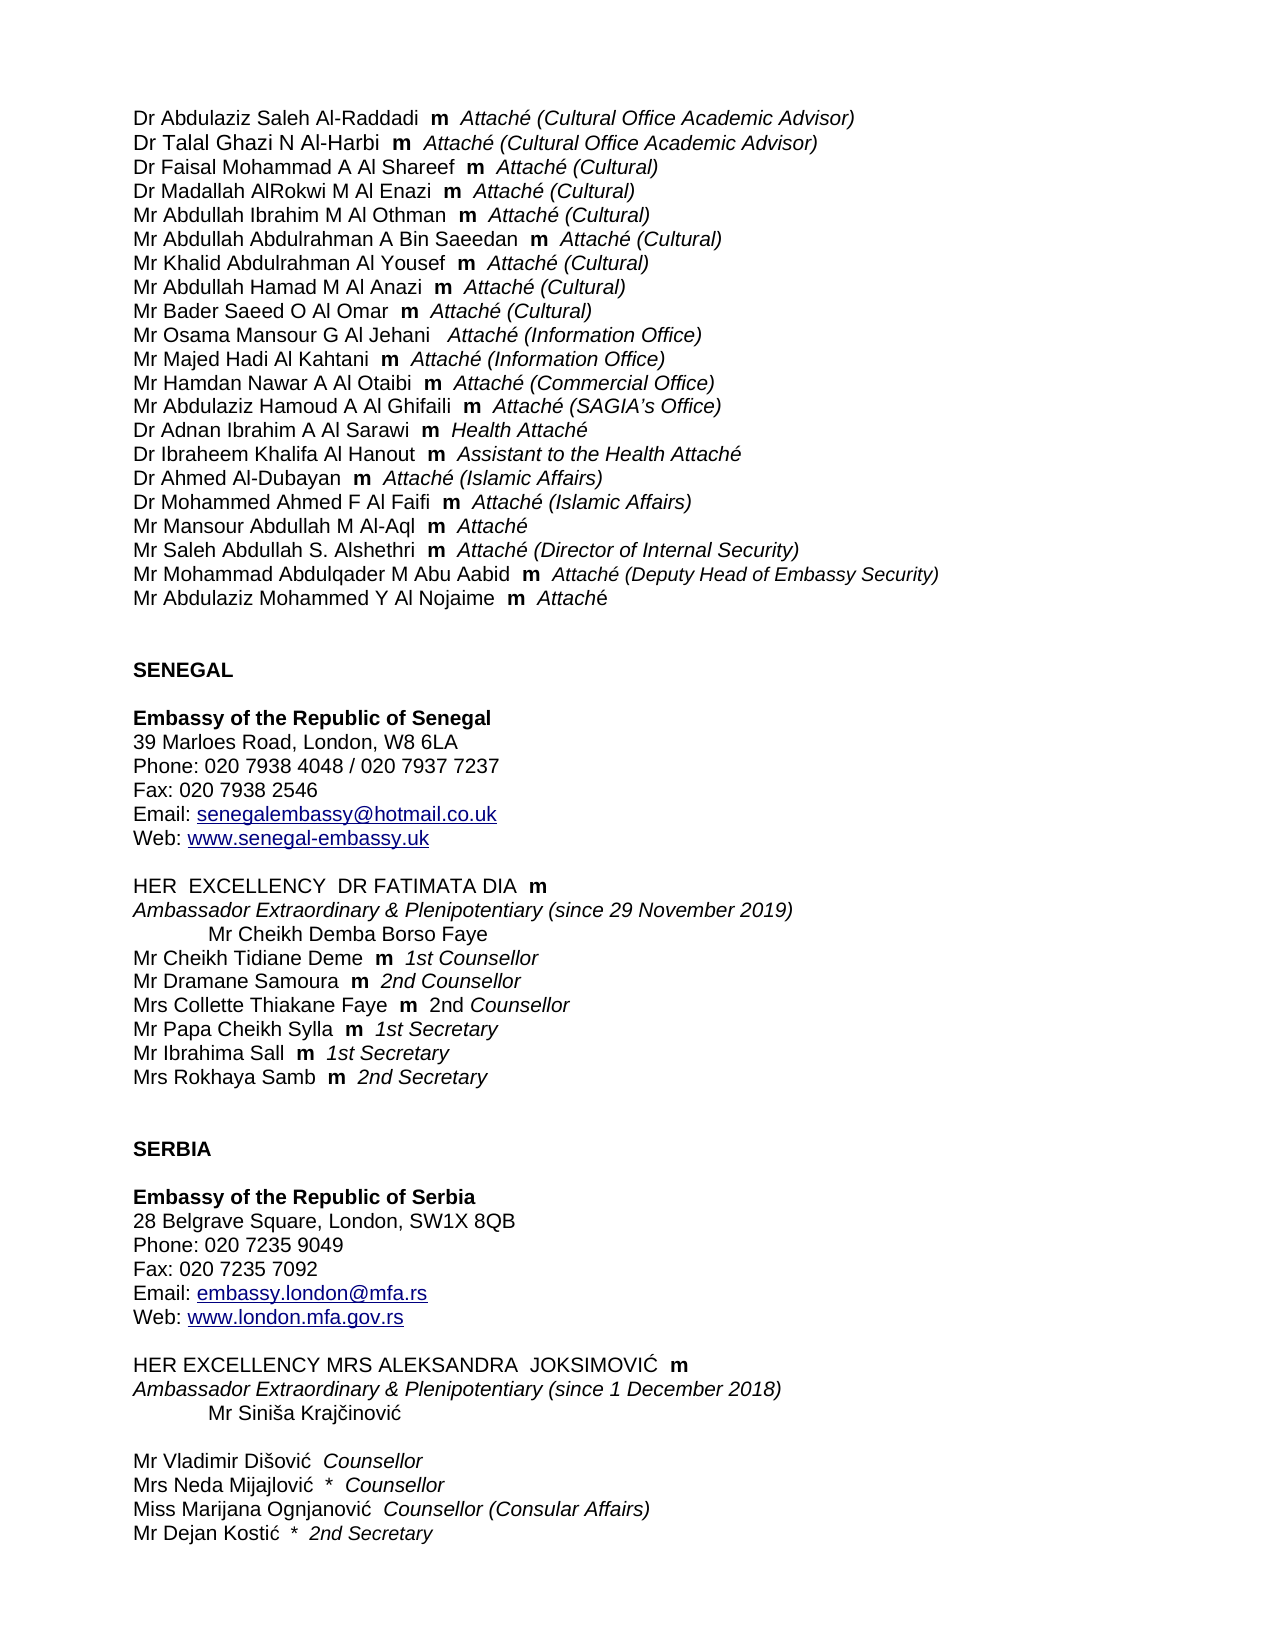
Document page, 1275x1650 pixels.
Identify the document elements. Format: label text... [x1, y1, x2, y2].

text Mr Mohammad Abdulqader M Abu Aabid m Attaché (Deputy Head of Embassy Security) [133, 562, 1181, 586]
text Ambassador Extraordinary & Plenipotentiary (since 1 December 2018) [133, 1377, 1181, 1401]
text Email: embassy.london@mfa.rs [133, 1281, 1181, 1305]
text Mr Abdullah Ibrahim M Al Othman m Attaché (Cultural) [133, 203, 1181, 227]
text Web: www.senegal-embassy.uk [133, 826, 1181, 849]
text Mr Hamdan Nawar A Al Otaibi m Attaché (Commercial Office) [133, 370, 1181, 394]
text Mrs Collette Thiakane Faye m 2nd Counsellor [133, 993, 1181, 1017]
text Mr Osama Mansour G Al Jehani Attaché (Information Office) [133, 322, 1181, 346]
text Embassy of the Republic of Senegal [133, 706, 1181, 730]
text Mr Dramane Samoura m 2nd Counsellor [133, 969, 1181, 993]
text 28 Belgrave Square, London, SW1X 8QB [133, 1209, 1181, 1233]
text Phone: 020 7938 4048 / 020 7937 7237 [133, 754, 1181, 778]
text HER EXCELLENCY DR FATIMATA DIA m [133, 873, 1181, 897]
text Mrs Neda Mijajlović * Counsellor [133, 1472, 1181, 1496]
text Miss Marijana Ognjanović Counsellor (Consular Affairs) [133, 1496, 1181, 1520]
text Web: www.london.mfa.gov.rs [133, 1305, 1181, 1329]
text 39 Marloes Road, London, W8 6LA [133, 730, 1181, 754]
text Mr Abdullah Hamad M Al Anazi m Attaché (Cultural) [133, 274, 1181, 298]
text Mr Dejan Kostić * 2nd Secretary [133, 1520, 1181, 1544]
text Mr Bader Saeed O Al Omar m Attaché (Cultural) [133, 298, 1181, 322]
text Mr Mansour Abdullah M Al-Aql m Attaché [133, 514, 1181, 538]
text Mr Cheikh Tidiane Deme m 1st Counsellor [133, 945, 1181, 969]
text SERBIA [133, 1137, 1181, 1161]
text Mr Abdullah Abdulrahman A Bin Saeedan m Attaché (Cultural) Mr Khalid Abdulrahman Al Yousef m Attaché (Cultural) [133, 227, 1181, 274]
text Mr Papa Cheikh Sylla m 1st Secretary [133, 1017, 1181, 1041]
text Mr Vladimir Dišović Counsellor [133, 1448, 1181, 1472]
text Dr Faisal Mohammad A Al Shareef m Attaché (Cultural) [133, 155, 1181, 179]
text Embassy of the Republic of Serbia [133, 1185, 1181, 1209]
text Dr Talal Ghazi N Al-Harbi m Attaché (Cultural Office Academic Advisor) [133, 129, 1181, 155]
text Dr Abdulaziz Saleh Al-Raddadi m Attaché (Cultural Office Academic Advisor) [133, 106, 1181, 129]
text Fax: 020 7235 7092 [133, 1257, 1181, 1281]
text Mr Ibrahima Sall m 1st Secretary [133, 1041, 1181, 1065]
text Mrs Rokhaya Samb m 2nd Secretary [133, 1065, 1181, 1089]
text Mr Abdulaziz Hamoud A Al Ghifaili m Attaché (SAGIA’s Office) [133, 394, 1181, 418]
text Mr Cheikh Demba Borso Faye [133, 921, 1181, 945]
text Mr Majed Hadi Al Kahtani m Attaché (Information Office) [133, 346, 1181, 370]
text Mr Siniša Krajčinović [133, 1401, 1181, 1424]
text Email: senegalembassy@hotmail.co.uk [133, 802, 1181, 826]
text SENEGAL [133, 658, 1181, 682]
text Mr Abdulaziz Mohammed Y Al Nojaime m Attaché [133, 586, 1181, 610]
text Mr Saleh Abdullah S. Alshethri m Attaché (Director of Internal Security) [133, 538, 1181, 562]
text Ambassador Extraordinary & Plenipotentiary (since 29 November 2019) [133, 897, 1181, 921]
text Dr Adnan Ibrahim A Al Sarawi m Health Attaché [133, 418, 1181, 442]
text Dr Madallah AlRokwi M Al Enazi m Attaché (Cultural) [133, 179, 1181, 203]
text HER EXCELLENCY MRS ALEKSANDRA JOKSIMOVIĆ m [133, 1353, 1181, 1377]
text Phone: 020 7235 9049 [133, 1233, 1181, 1257]
text Fax: 020 7938 2546 [133, 778, 1181, 802]
text Dr Ibraheem Khalifa Al Hanout m Assistant to the Health Attaché Dr Ahmed Al-Dubayan m Attaché (Islamic Affairs) Dr Mohammed Ahmed F Al Faifi m Attaché (Islamic Affairs) [133, 442, 1181, 514]
